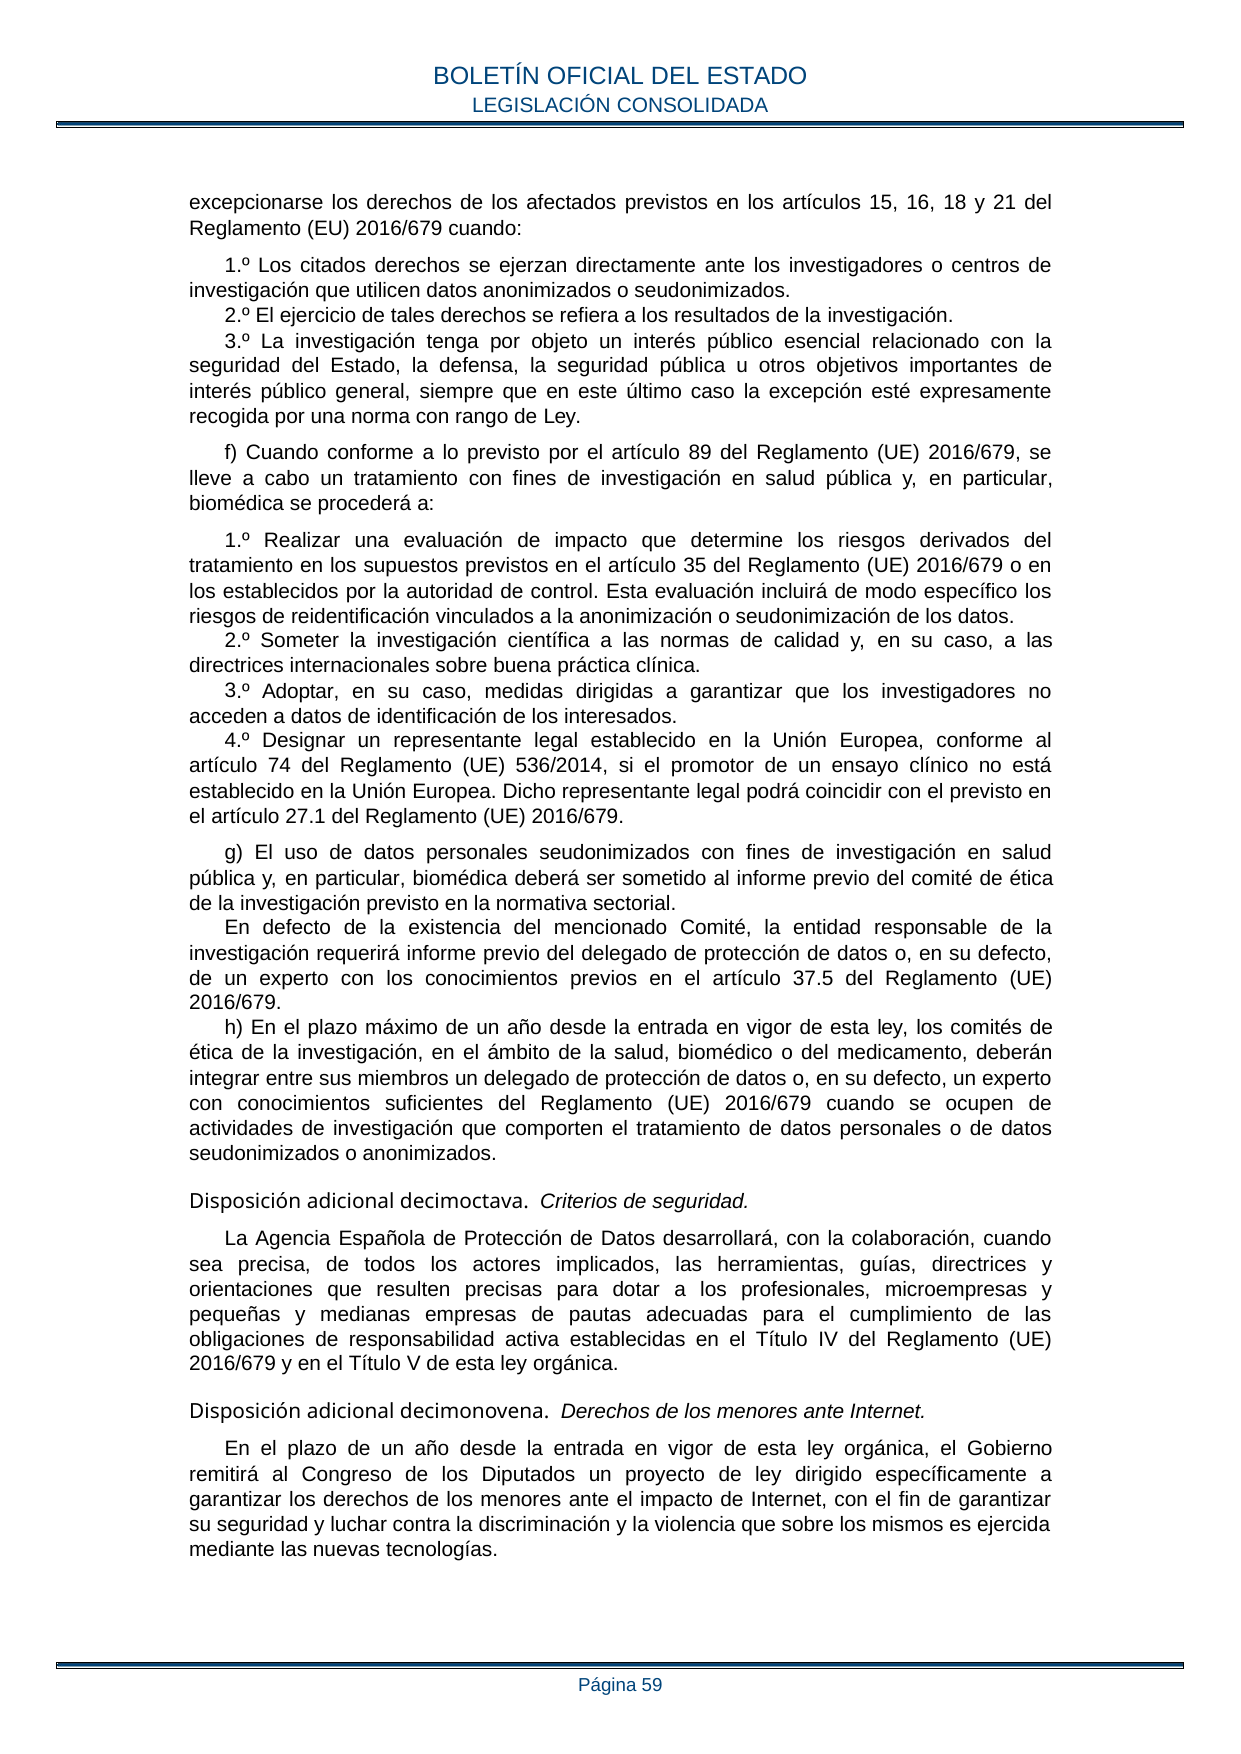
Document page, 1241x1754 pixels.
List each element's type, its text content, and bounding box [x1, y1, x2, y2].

text excepcionarse los derechos de los afectados previstos en los artículos 15, 16, 18 y 21 del [189, 186, 1076, 216]
text de la investigación previsto en la normativa sectorial. [189, 891, 1076, 916]
text La Agencia Española de Protección de Datos desarrollará, con la colaboración, cuando [224, 1221, 1076, 1251]
text 3 [224, 328, 236, 348]
text .º Realizar una evaluación de impacto que determine los riesgos derivados del [236, 523, 1076, 548]
text .º Los citados derechos se ejerzan directamente ante los investigadores o centros de [236, 248, 1076, 278]
text el artículo 27.1 del Reglamento (UE) 2016/679. [189, 803, 1076, 828]
text h) En el plazo máximo de un año desde la entrada en vigor de esta ley, los comités de [224, 1011, 1076, 1036]
text g) El uso de datos personales seudonimizados con fines de investigación en salud [224, 836, 1076, 866]
text mediante las nuevas tecnologías. [189, 1536, 1076, 1561]
text investigación que utilicen datos anonimizados o seudonimizados. [189, 273, 816, 303]
text 2016/679 y en el Título V de esta ley orgánica. [189, 1346, 644, 1376]
text riesgos de reidentificación vinculados a la anonimización o seudonimización de los datos. [189, 603, 1076, 628]
text seguridad del Estado, la defensa, la seguridad pública u otros objetivos importantes de [189, 348, 1076, 378]
text ética de la investigación, en el ámbito de la salud, biomédico o del medicamento, deberán [189, 1036, 1076, 1066]
text En el plazo de un año desde la entrada en vigor de esta ley orgánica, el Gobierno [224, 1432, 1076, 1461]
text lleve a cabo un tratamiento con fines de investigación en salud pública y, en particular, [189, 466, 1076, 491]
text obligaciones de responsabilidad activa establecidas en el Título IV del Reglamento (UE) [189, 1326, 1076, 1351]
text seudonimizados o anonimizados. [189, 1141, 1076, 1166]
text 1 [224, 523, 236, 548]
text 016/679. [201, 986, 307, 1016]
text 2 [224, 298, 236, 328]
text En defecto de la existencia del mencionado Comité, la entidad responsable de la [224, 911, 1076, 941]
text LEGISLACIÓN CONSOLIDADA [472, 89, 793, 118]
text de un experto con los conocimientos previos en el artículo 37.5 del Reglamento (UE) [189, 966, 1076, 991]
text pública y, en particular, biomédica deberá ser sometido al informe previo del comité de ética [189, 866, 1076, 891]
text BOLETÍN OFICIAL DEL ESTADO [433, 56, 832, 92]
text investigación requerirá informe previo del delegado de protección de datos o, en su defecto, [189, 941, 1076, 966]
text recogida por una norma con rango de Ley. [189, 403, 1076, 428]
text 3 [224, 673, 261, 703]
text directrices internacionales sobre buena práctica clínica. [189, 648, 1076, 678]
text pequeñas y medianas empresas de pautas adecuadas para el cumplimiento de las [189, 1301, 1076, 1326]
text establecido en la Unión Europea. Dicho representante legal podrá coincidir con el previsto en [189, 778, 1076, 803]
text sea precisa, de todos los actores implicados, las herramientas, guías, directrices y [189, 1251, 1076, 1276]
text garantizar los derechos de los menores ante el impacto de Internet, con el fin de garantizar [189, 1486, 1076, 1511]
text biomédica se procederá a: [189, 491, 1076, 516]
text Disposición adicional decimoctava. Criterios de seguridad. [189, 1184, 787, 1214]
text los establecidos por la autoridad de control. Esta evaluación incluirá de modo específico los [189, 578, 1076, 603]
text acceden a datos de identificación de los interesados. [189, 703, 1076, 728]
text remitirá al Congreso de los Diputados un proyecto de ley dirigido específicamente a [189, 1461, 1076, 1486]
text .º Someter la investigación científica a las normas de calidad y, en su caso, a las [236, 623, 1076, 648]
text actividades de investigación que comporten el tratamiento de datos personales o de datos [189, 1116, 1076, 1141]
picture [57, 122, 1183, 127]
text artículo 74 del Reglamento (UE) 536/2014, si el promotor de un ensayo clínico no está [189, 748, 1076, 778]
text .º Adoptar, en su caso, medidas dirigidas a garantizar que los investigadores no [261, 678, 1076, 703]
text Página 59 [578, 1670, 687, 1697]
text su seguridad y luchar contra la discriminación y la violencia que sobre los mismos es ejercida [189, 1511, 1076, 1536]
text orientaciones que resulten precisas para dotar a los profesionales, microempresas y [189, 1276, 1076, 1301]
text interés público general, siempre que en este último caso la excepción esté expresamente [189, 378, 1076, 403]
text Reglamento (EU) 2016/679 cuando: [189, 216, 1076, 241]
text 2 [224, 623, 236, 648]
text integrar entre sus miembros un delegado de protección de datos o, en su defecto, un experto [189, 1066, 1076, 1091]
text 2 [189, 986, 201, 1016]
text 1 [224, 248, 236, 273]
text tratamiento en los supuestos previstos en el artículo 35 del Reglamento (UE) 2016/679 o en [189, 548, 1076, 578]
text .º El ejercicio de tales derechos se refiera a los resultados de la investigación. [236, 298, 1076, 328]
text f) Cuando conforme a lo previsto por el artículo 89 del Reglamento (UE) 2016/679, se [224, 436, 1076, 466]
text con conocimientos suficientes del Reglamento (UE) 2016/679 cuando se ocupen de [189, 1091, 1076, 1116]
text 4.º Designar un representante legal establecido en la Unión Europea, conforme al [224, 723, 1076, 748]
text Disposición adicional decimonovena. Derechos de los menores ante Internet. [189, 1395, 963, 1425]
picture [57, 1663, 1183, 1668]
text .º La investigación tenga por objeto un interés público esencial relacionado con la [236, 328, 1076, 348]
